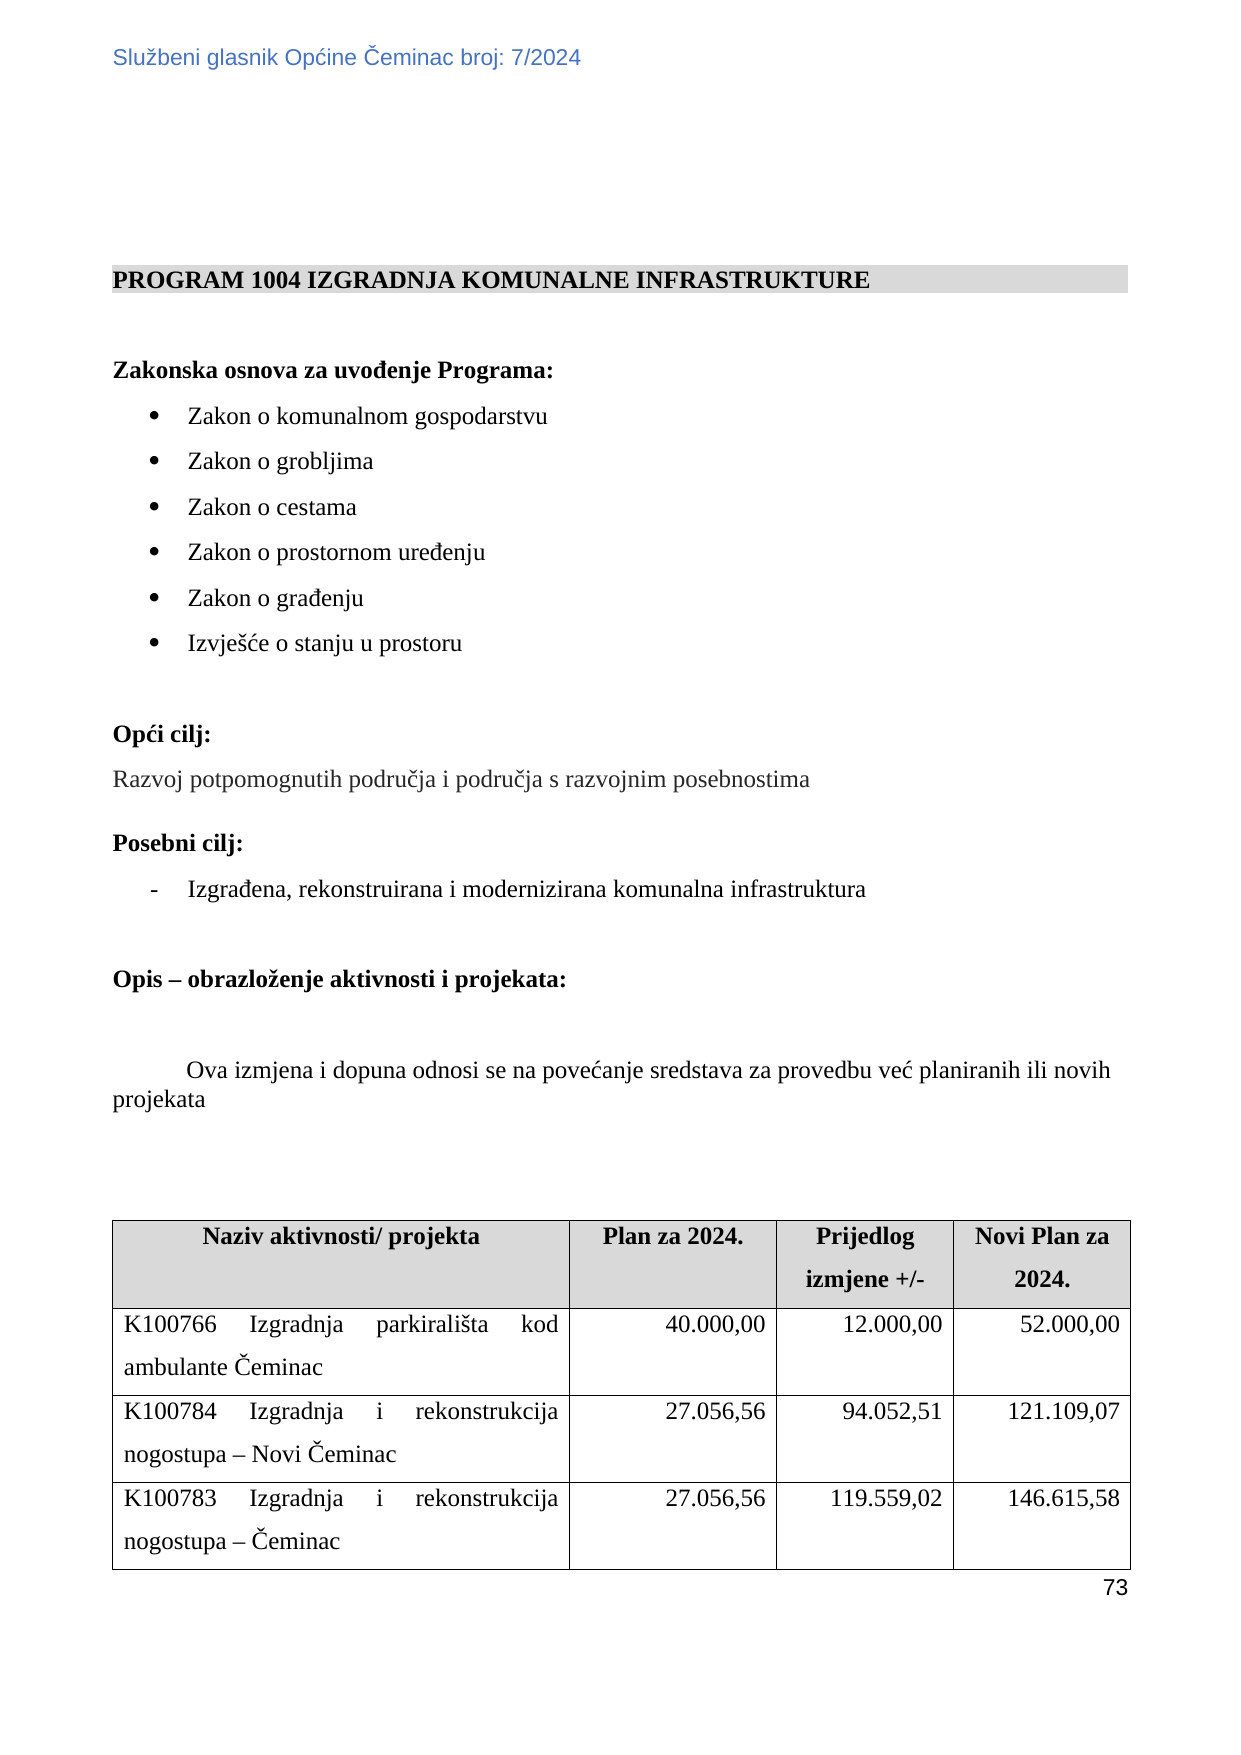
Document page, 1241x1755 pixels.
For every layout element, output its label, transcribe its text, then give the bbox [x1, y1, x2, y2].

list Izgrađena, rekonstruirana i modernizirana komunalna infrastruktura [150, 874, 1128, 902]
text Opis – obrazloženje aktivnosti i projekata: [112, 964, 1128, 993]
table_cell 94.052,51 [777, 1396, 953, 1482]
list Zakon o grobljima [150, 446, 1128, 475]
table_header Novi Plan za 2024. [954, 1221, 1130, 1308]
text Opći cilj: [112, 719, 1128, 748]
table_cell 119.559,02 [777, 1483, 953, 1569]
list Zakon o građenju [150, 583, 1128, 611]
table_header Naziv aktivnosti/ projekta [113, 1221, 569, 1308]
text Razvoj potpomognutih područja i područja s razvojnim posebnostima [112, 764, 1128, 793]
text Zakonska osnova za uvođenje Programa: [112, 356, 1128, 384]
text Ova izmjena i dopuna odnosi se na povećanje sredstava za provedbu već planiranih ili novih projekata [112, 1055, 1128, 1113]
table_cell 40.000,00 [570, 1309, 776, 1395]
list Zakon o prostornom uređenju [150, 537, 1128, 566]
table_cell 121.109,07 [954, 1396, 1130, 1482]
table_cell 52.000,00 [954, 1309, 1130, 1395]
list Zakon o cestama [150, 492, 1128, 521]
table_cell 12.000,00 [777, 1309, 953, 1395]
table_cell 27.056,56 [570, 1396, 776, 1482]
table_cell K100784 Izgradnja i rekonstrukcija nogostupa – Novi Čeminac [113, 1396, 569, 1482]
table_cell K100783 Izgradnja i rekonstrukcija nogostupa – Čeminac [113, 1483, 569, 1569]
table_cell 27.056,56 [570, 1483, 776, 1569]
text PROGRAM 1004 IZGRADNJA KOMUNALNE INFRASTRUKTURE [112, 265, 1128, 293]
table_header Plan za 2024. [570, 1221, 776, 1308]
table_cell 146.615,58 [954, 1483, 1130, 1569]
list Izvješće o stanju u prostoru [150, 628, 1128, 657]
table_cell K100766 Izgradnja parkirališta kod ambulante Čeminac [113, 1309, 569, 1395]
list Zakon o komunalnom gospodarstvu [150, 401, 1128, 430]
table_header Prijedlog izmjene +/- [777, 1221, 953, 1308]
text Posebni cilj: [112, 828, 1128, 857]
